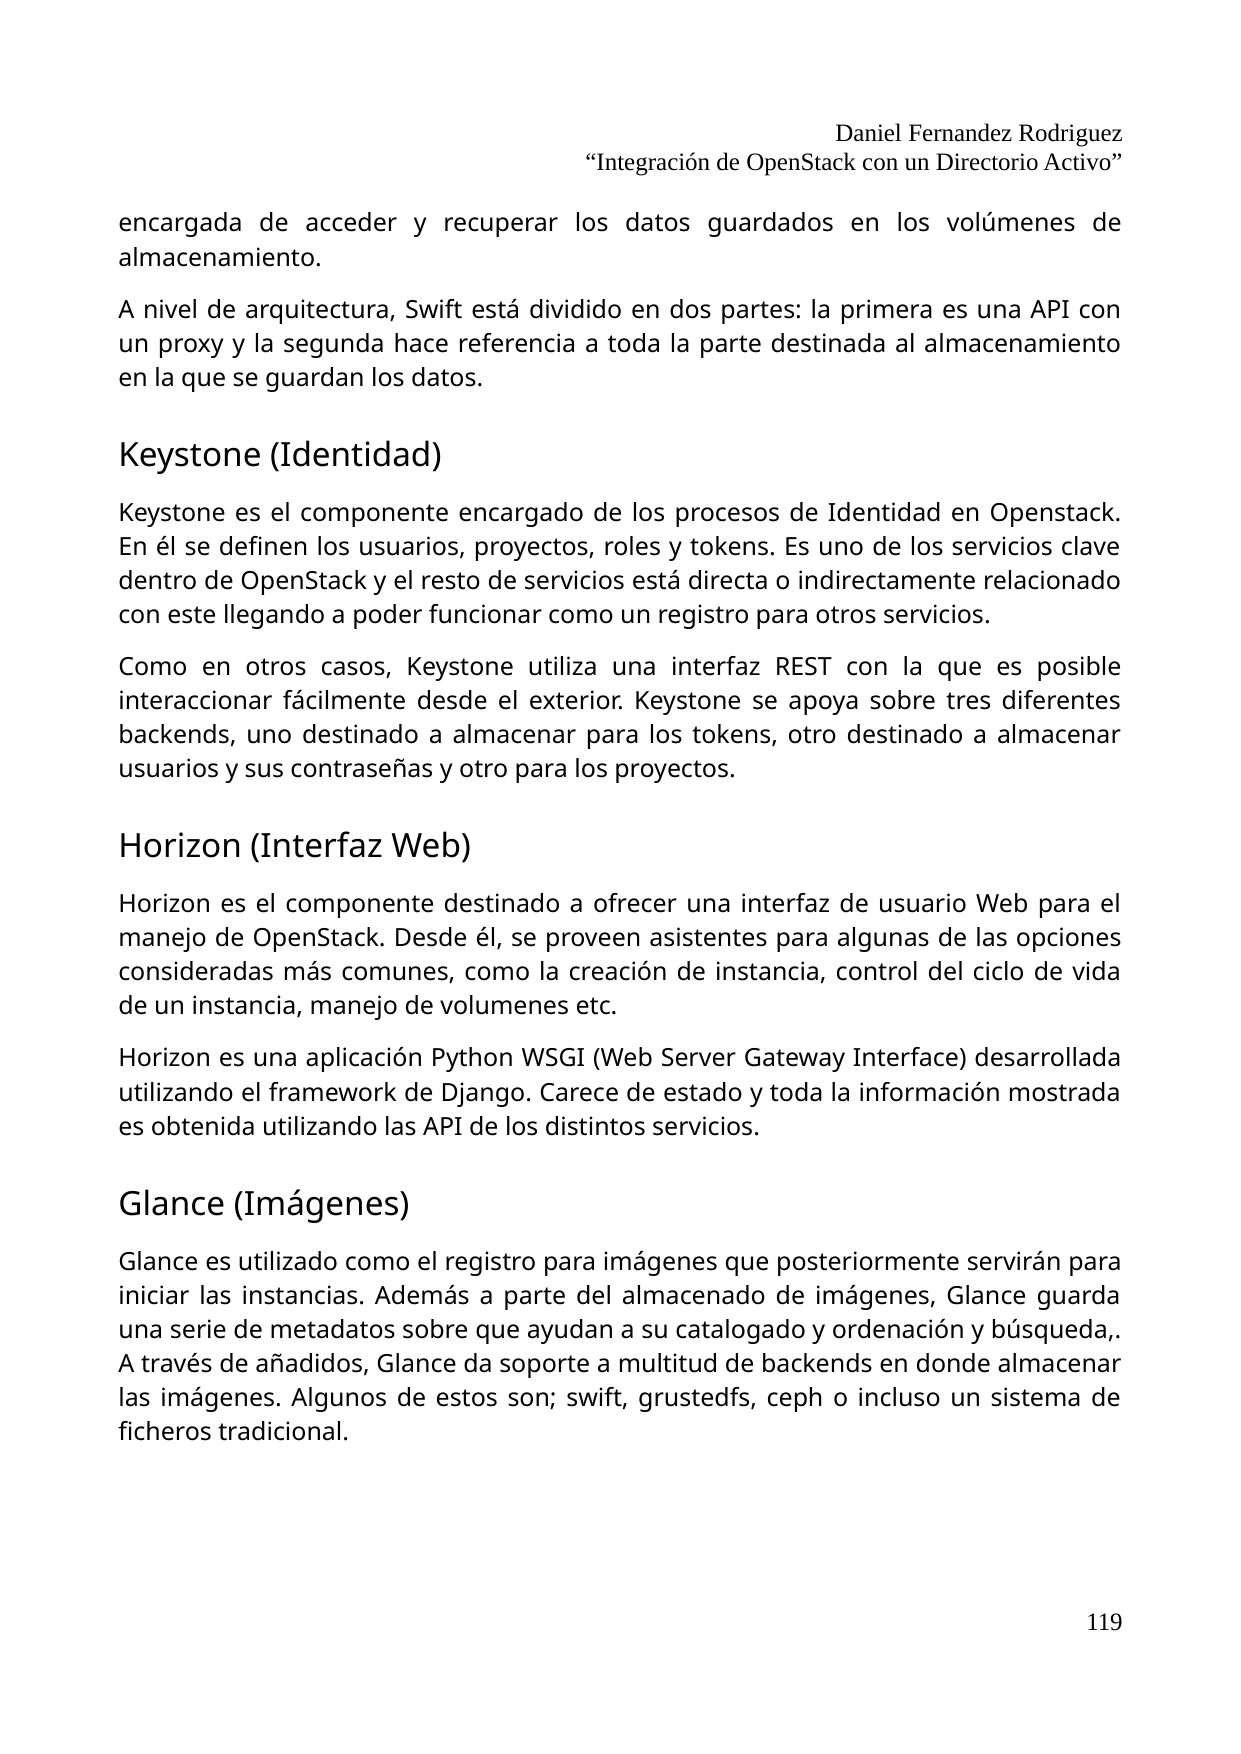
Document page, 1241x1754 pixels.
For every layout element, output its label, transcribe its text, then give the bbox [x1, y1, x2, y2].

text encargada de acceder y recuperar los datos guardados en los volúmenes de almacenamiento. [118, 205, 1122, 273]
text Horizon es el componente destinado a ofrecer una interfaz de usuario Web para el manejo de OpenStack. Desde él, se proveen asistentes para algunas de las opciones consideradas más comunes, como la creación de instancia, control del ciclo de vida de un instancia, manejo de volumenes etc. [118, 886, 1122, 1022]
text Glance es utilizado como el registro para imágenes que posteriormente servirán para iniciar las instancias. Además a parte del almacenado de imágenes, Glance guarda una serie de metadatos sobre que ayudan a su catalogado y ordenación y búsqueda,. A través de añadidos, Glance da soporte a multitud de backends en donde almacenar las imágenes. Algunos de estos son; swift, grustedfs, ceph o incluso un sistema de ficheros tradicional. [118, 1243, 1122, 1448]
subtitle Glance (Imágenes) [118, 1179, 1122, 1225]
text A nivel de arquitectura, Swift está dividido en dos partes: la primera es una API con un proxy y la segunda hace referencia a toda la parte destinada al almacenamiento en la que se guardan los datos. [118, 291, 1122, 393]
subtitle Horizon (Interfaz Web) [118, 822, 1122, 867]
subtitle Keystone (Identidad) [118, 430, 1122, 476]
text Como en otros casos, Keystone utiliza una interfaz REST con la que es posible interaccionar fácilmente desde el exterior. Keystone se apoya sobre tres diferentes backends, uno destinado a almacenar para los tokens, otro destinado a almacenar usuarios y sus contraseñas y otro para los proyectos. [118, 649, 1122, 785]
text Keystone es el componente encargado de los procesos de Identidad en Openstack. En él se definen los usuarios, proyectos, roles y tokens. Es uno de los servicios clave dentro de OpenStack y el resto de servicios está directa o indirectamente relacionado con este llegando a poder funcionar como un registro para otros servicios. [118, 494, 1122, 631]
text Horizon es una aplicación Python WSGI (Web Server Gateway Interface) desarrollada utilizando el framework de Django. Carece de estado y toda la información mostrada es obtenida utilizando las API de los distintos servicios. [118, 1040, 1122, 1142]
